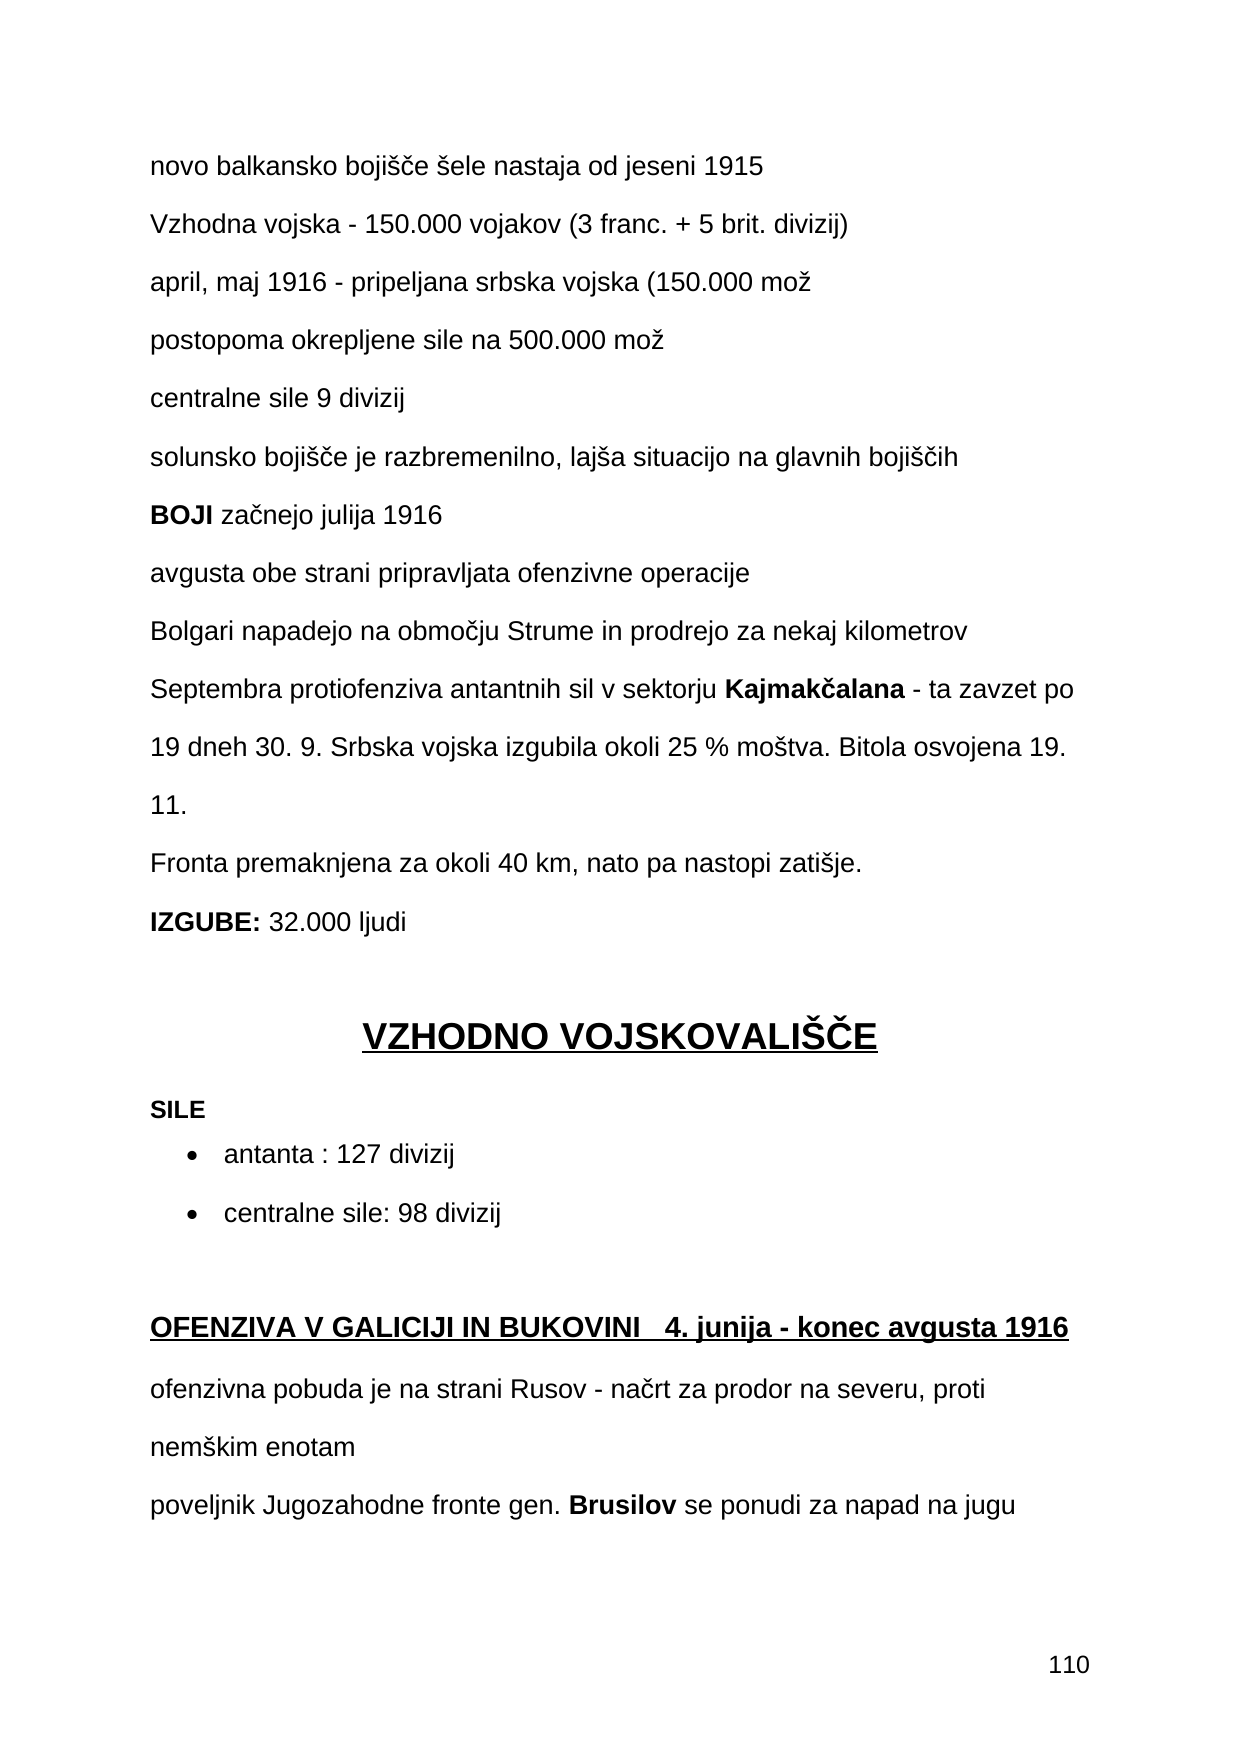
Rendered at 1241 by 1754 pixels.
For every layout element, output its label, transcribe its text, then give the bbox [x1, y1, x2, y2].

text Septembra protiofenziva antantnih sil v sektorju Kajmakčalana - ta zavzet po 19 dneh 30. 9. Srbska vojska izgubila okoli 25 % moštva. Bitola osvojena 19. 11. [150, 673, 1090, 828]
text avgusta obe strani pripravljata ofenzivne operacije [150, 557, 1090, 596]
text Bolgari napadejo na območju Strume in prodrejo za nekaj kilometrov [150, 615, 1090, 654]
text poveljnik Jugozahodne fronte gen. Brusilov se ponudi za napad na jugu [150, 1489, 1090, 1528]
text Vzhodna vojska - 150.000 vojakov (3 franc. + 5 brit. divizij) [150, 208, 1090, 247]
text ofenzivna pobuda je na strani Rusov - načrt za prodor na severu, proti nemškim enotam [150, 1373, 1090, 1470]
text novo balkansko bojišče šele nastaja od jeseni 1915 [150, 150, 1090, 189]
text VZHODNO VOJSKOVALIŠČE [150, 1014, 1090, 1068]
text IZGUBE: 32.000 ljudi [150, 906, 1090, 944]
text BOJI začnejo julija 1916 [150, 499, 1090, 537]
text Fronta premaknjena za okoli 40 km, nato pa nastopi zatišje. [150, 847, 1090, 886]
list antanta : 127 divizij [187, 1138, 1090, 1177]
text solunsko bojišče je razbremenilno, lajša situacijo na glavnih bojiščih [150, 441, 1090, 479]
text postopoma okrepljene sile na 500.000 mož [150, 324, 1090, 363]
list centralne sile: 98 divizij [187, 1197, 1090, 1236]
subtitle SILE [150, 1095, 1090, 1124]
subtitle OFENZIVA V GALICIJI IN BUKOVINI 4. junija - konec avgusta 1916 [150, 1310, 1090, 1352]
text centralne sile 9 divizij [150, 382, 1090, 421]
text april, maj 1916 - pripeljana srbska vojska (150.000 mož [150, 266, 1090, 305]
